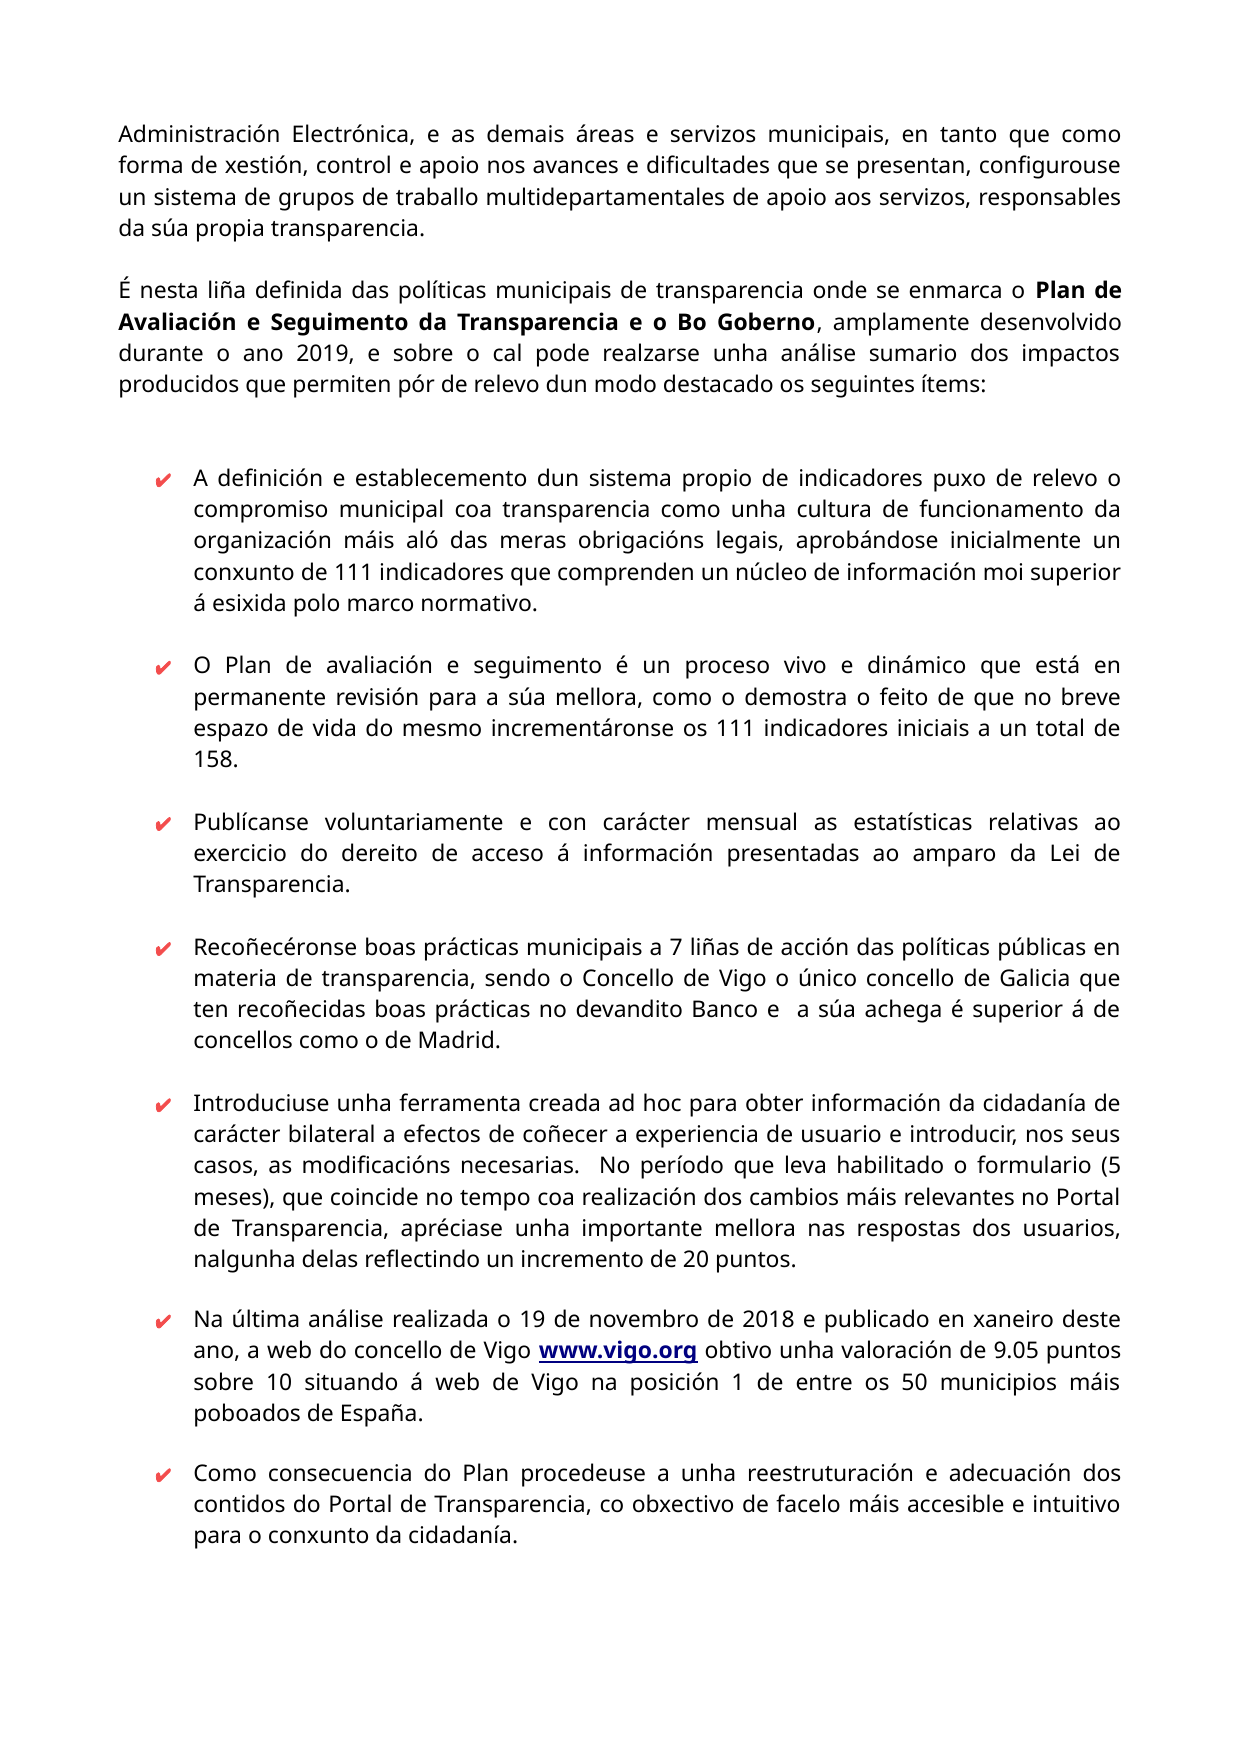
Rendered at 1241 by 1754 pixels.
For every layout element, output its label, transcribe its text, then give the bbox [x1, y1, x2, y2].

list Introduciuse unha ferramenta creada ad hoc para obter información da cidadanía de carácter bilateral a efectos de coñecer a experiencia de usuario e introducir, nos seus casos, as modificacións necesarias. No período que leva habilitado o formulario (5 meses), que coincide no tempo coa realización dos cambios máis relevantes no Portal de Transparencia, apréciase unha importante mellora nas respostas dos usuarios, nalgunha delas reflectindo un incremento de 20 puntos. [156, 1087, 1122, 1274]
list O Plan de avaliación e seguimento é un proceso vivo e dinámico que está en permanente revisión para a súa mellora, como o demostra o feito de que no breve espazo de vida do mesmo incrementáronse os 111 indicadores iniciais a un total de 158. [156, 649, 1122, 774]
list Como consecuencia do Plan procedeuse a unha reestruturación e adecuación dos contidos do Portal de Transparencia, co obxectivo de facelo máis accesible e intuitivo para o conxunto da cidadanía. [156, 1457, 1122, 1551]
text É nesta liña definida das políticas municipais de transparencia onde se enmarca o Plan de Avaliación e Seguimento da Transparencia e o Bo Goberno, amplamente desenvolvido durante o ano 2019, e sobre o cal pode realzarse unha análise sumario dos impactos producidos que permiten pór de relevo dun modo destacado os seguintes ítems: [118, 274, 1122, 399]
list Recoñecéronse boas prácticas municipais a 7 liñas de acción das políticas públicas en materia de transparencia, sendo o Concello de Vigo o único concello de Galicia que ten recoñecidas boas prácticas no devandito Banco e a súa achega é superior á de concellos como o de Madrid. [156, 931, 1122, 1056]
list Na última análise realizada o 19 de novembro de 2018 e publicado en xaneiro deste ano, a web do concello de Vigo www.vigo.org obtivo unha valoración de 9.05 puntos sobre 10 situando á web de Vigo na posición 1 de entre os 50 municipios máis poboados de España. [156, 1303, 1122, 1428]
text Administración Electrónica, e as demais áreas e servizos municipais, en tanto que como forma de xestión, control e apoio nos avances e dificultades que se presentan, configurouse un sistema de grupos de traballo multidepartamentales de apoio aos servizos, responsables da súa propia transparencia. [118, 118, 1122, 243]
list Publícanse voluntariamente e con carácter mensual as estatísticas relativas ao exercicio do dereito de acceso á información presentadas ao amparo da Lei de Transparencia. [156, 806, 1122, 899]
list A definición e establecemento dun sistema propio de indicadores puxo de relevo o compromiso municipal coa transparencia como unha cultura de funcionamento da organización máis aló das meras obrigacións legais, aprobándose inicialmente un conxunto de 111 indicadores que comprenden un núcleo de información moi superior á esixida polo marco normativo. [156, 462, 1122, 618]
